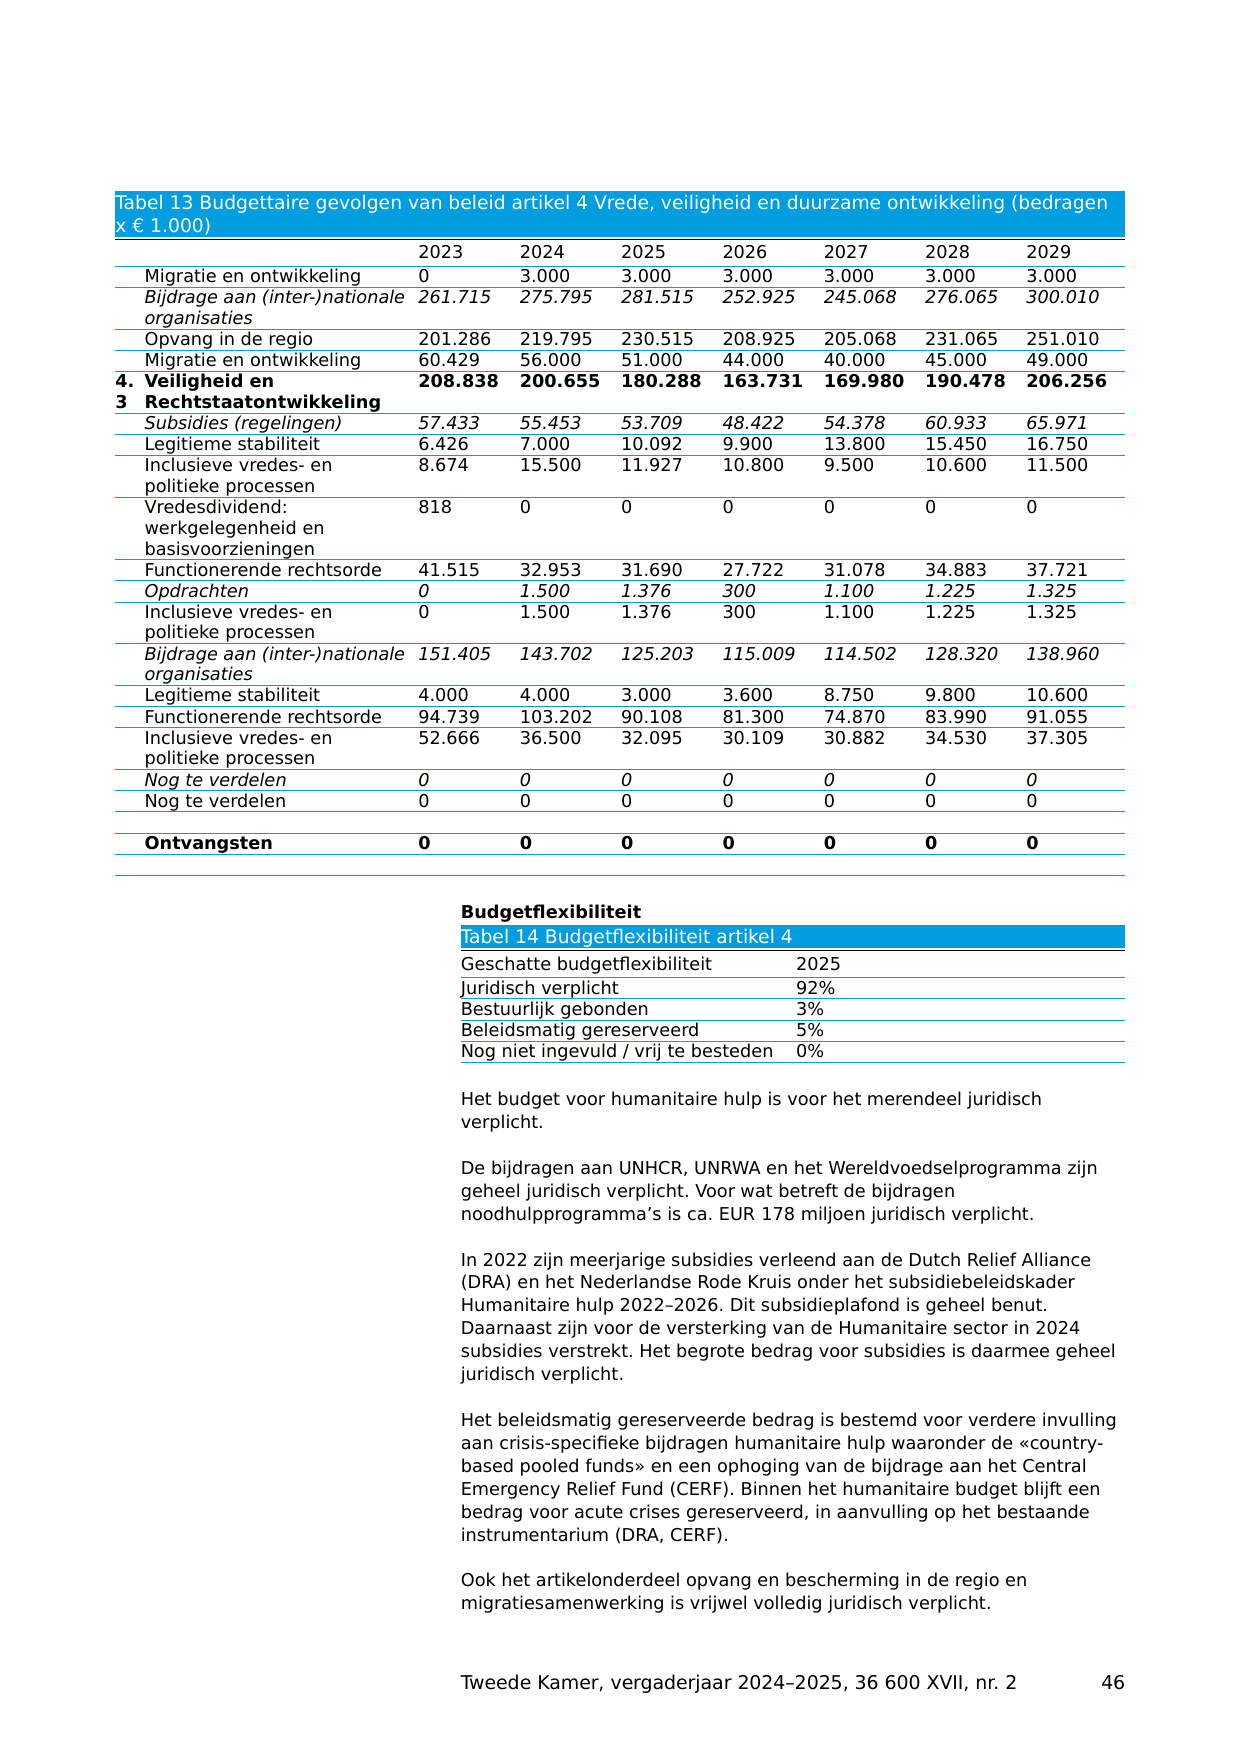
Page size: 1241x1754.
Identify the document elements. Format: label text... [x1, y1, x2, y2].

table_cell 1.100 [821, 581, 922, 601]
table_cell Functionerende rechtsorde [141, 560, 415, 580]
table_cell 9.800 [922, 686, 1023, 706]
table_cell 9.900 [719, 435, 821, 455]
table_cell 0 [922, 834, 1023, 853]
text In 2022 zijn meerjarige subsidies verleend aan de Dutch Relief Alliance (DRA) en het Nederlandse Rode Kruis onder het subsidiebeleidskader Humanitaire hulp 2022–2026. Dit subsidieplafond is geheel benut. Daarnaast zijn voor de versterking van de Humanitaire sector in 2024 subsidies verstrekt. Het begrote bedrag voor subsidies is daarmee geheel juridisch verplicht. [461, 1248, 1125, 1385]
text Het budget voor humanitaire hulp is voor het merendeel juridisch verplicht. [461, 1087, 1125, 1133]
table_cell 300 [719, 603, 821, 643]
table_cell [115, 330, 141, 350]
table_cell [115, 581, 141, 601]
table_cell [115, 855, 141, 875]
table_cell 5% [793, 1021, 1125, 1041]
table_cell 1.225 [922, 581, 1023, 601]
table_cell 0 [517, 770, 618, 790]
table_cell 8.674 [415, 456, 517, 497]
table_cell [1023, 812, 1125, 832]
text Het beleidsmatig gereserveerde bedrag is bestemd voor verdere invulling aan crisis-specifieke bijdragen humanitaire hulp waaronder de «country-based pooled funds» en een ophoging van de bijdrage aan het Central Emergency Relief Fund (CERF). Binnen het humanitaire budget blijft een bedrag voor acute crises gereserveerd, in aanvulling op het bestaande instrumentarium (DRA, CERF). [461, 1408, 1125, 1546]
table_cell 0 [517, 834, 618, 853]
table_cell Migratie en ontwikkeling [141, 351, 415, 371]
table_cell 2027 [821, 240, 922, 266]
table_cell 60.429 [415, 351, 517, 371]
table_cell Veiligheid en Rechtstaatontwikkeling [141, 372, 415, 413]
table_cell 11.927 [618, 456, 719, 497]
table_cell 0 [1023, 770, 1125, 790]
table_cell [115, 728, 141, 769]
text Ook het artikelonderdeel opvang en bescherming in de regio en migratiesamenwerking is vrijwel volledig juridisch verplicht. [461, 1568, 1125, 1614]
table_cell 0 [415, 603, 517, 643]
table_cell Opdrachten [141, 581, 415, 601]
table_cell 2025 [793, 951, 1125, 977]
table_cell 55.453 [517, 414, 618, 434]
table_cell 31.690 [618, 560, 719, 580]
table_cell 1.100 [821, 603, 922, 643]
table_cell 45.000 [922, 351, 1023, 371]
table_cell Functionerende rechtsorde [141, 707, 415, 727]
table_cell 3% [793, 999, 1125, 1019]
table_cell 44.000 [719, 351, 821, 371]
text De bijdragen aan UNHCR, UNRWA en het Wereldvoedselprogramma zijn geheel juridisch verplicht. Voor wat betreft de bijdragen noodhulpprogramma’s is ca. EUR 178 miljoen juridisch verplicht. [461, 1156, 1125, 1225]
table_cell 0 [821, 770, 922, 790]
table_cell 0 [1023, 834, 1125, 853]
table_cell 252.925 [719, 288, 821, 328]
table_cell 114.502 [821, 644, 922, 685]
table_cell 0 [719, 834, 821, 853]
table_cell 48.422 [719, 414, 821, 434]
table_cell 1.325 [1023, 581, 1125, 601]
table_cell 90.108 [618, 707, 719, 727]
table_cell 41.515 [415, 560, 517, 580]
table_cell 0 [719, 791, 821, 811]
table_cell 3.600 [719, 686, 821, 706]
table_cell 0 [719, 498, 821, 559]
table_cell [115, 686, 141, 706]
table_cell 163.731 [719, 372, 821, 413]
table_cell Inclusieve vredes- en politieke processen [141, 728, 415, 769]
table_cell 4.000 [517, 686, 618, 706]
table_cell 0 [618, 791, 719, 811]
table_cell 169.980 [821, 372, 922, 413]
table_cell 818 [415, 498, 517, 559]
table_cell 83.990 [922, 707, 1023, 727]
table_cell 230.515 [618, 330, 719, 350]
table_cell 143.702 [517, 644, 618, 685]
table_cell [115, 791, 141, 811]
table_cell 40.000 [821, 351, 922, 371]
table_cell 31.078 [821, 560, 922, 580]
table_cell 27.722 [719, 560, 821, 580]
table_cell 8.750 [821, 686, 922, 706]
table_cell 10.092 [618, 435, 719, 455]
table_cell 54.378 [821, 414, 922, 434]
table_cell Legitieme stabiliteit [141, 435, 415, 455]
table_cell 2026 [719, 240, 821, 266]
table_cell 9.500 [821, 456, 922, 497]
table_cell Geschatte budgetflexibiliteit [461, 951, 793, 977]
text Budgetflexibiliteit [461, 900, 1125, 923]
table_cell [115, 707, 141, 727]
table_cell 128.320 [922, 644, 1023, 685]
table_cell Opvang in de regio [141, 330, 415, 350]
table_cell 0 [415, 791, 517, 811]
table_cell 11.500 [1023, 456, 1125, 497]
table_cell Nog niet ingevuld / vrij te besteden [461, 1042, 793, 1062]
table_cell 2023 [415, 240, 517, 266]
table_cell [115, 644, 141, 685]
table_cell [1023, 855, 1125, 875]
table_cell 0 [415, 770, 517, 790]
table_cell 30.109 [719, 728, 821, 769]
table_cell 52.666 [415, 728, 517, 769]
table_cell Inclusieve vredes- en politieke processen [141, 456, 415, 497]
table_cell 4.000 [415, 686, 517, 706]
table_cell 65.971 [1023, 414, 1125, 434]
table_cell 180.288 [618, 372, 719, 413]
table_cell 32.095 [618, 728, 719, 769]
table_cell 1.376 [618, 603, 719, 643]
table_cell 2028 [922, 240, 1023, 266]
table_cell 6.426 [415, 435, 517, 455]
table_cell 281.515 [618, 288, 719, 328]
table_cell 57.433 [415, 414, 517, 434]
table_cell 92% [793, 978, 1125, 998]
table_cell 261.715 [415, 288, 517, 328]
table_cell 94.739 [415, 707, 517, 727]
table_cell Migratie en ontwikkeling [141, 267, 415, 287]
table_cell [618, 812, 719, 832]
table_cell 15.500 [517, 456, 618, 497]
table_cell 208.838 [415, 372, 517, 413]
table_cell 151.405 [415, 644, 517, 685]
table_cell 0 [517, 791, 618, 811]
table_cell 231.065 [922, 330, 1023, 350]
table_cell [415, 812, 517, 832]
table_cell 3.000 [618, 267, 719, 287]
table_cell [115, 414, 141, 434]
table_cell 3.000 [1023, 267, 1125, 287]
table_cell 51.000 [618, 351, 719, 371]
table_cell 91.055 [1023, 707, 1125, 727]
table_cell [115, 267, 141, 287]
table_cell 3.000 [517, 267, 618, 287]
table_cell [517, 812, 618, 832]
table_cell [821, 812, 922, 832]
table_cell 0 [517, 498, 618, 559]
table_cell 219.795 [517, 330, 618, 350]
table_cell [922, 855, 1023, 875]
table_cell 275.795 [517, 288, 618, 328]
table_cell 1.376 [618, 581, 719, 601]
table_cell Subsidies (regelingen) [141, 414, 415, 434]
table_cell 245.068 [821, 288, 922, 328]
table_cell 206.256 [1023, 372, 1125, 413]
table_cell 32.953 [517, 560, 618, 580]
table_cell 0 [719, 770, 821, 790]
table_cell 0 [1023, 498, 1125, 559]
table_cell 3.000 [719, 267, 821, 287]
table_cell Nog te verdelen [141, 770, 415, 790]
table_cell 103.202 [517, 707, 618, 727]
table_cell 2029 [1023, 240, 1125, 266]
table_cell [115, 560, 141, 580]
table_cell [719, 812, 821, 832]
table_cell 0 [415, 834, 517, 853]
table_cell 53.709 [618, 414, 719, 434]
table_cell 138.960 [1023, 644, 1125, 685]
table_cell 10.600 [1023, 686, 1125, 706]
table_cell 81.300 [719, 707, 821, 727]
table_cell 1.225 [922, 603, 1023, 643]
table_cell [618, 855, 719, 875]
table_cell 36.500 [517, 728, 618, 769]
table_cell 4.3 [115, 372, 141, 413]
table_cell [141, 240, 415, 266]
table_cell 1.325 [1023, 603, 1125, 643]
table_cell 3.000 [922, 267, 1023, 287]
table_cell [415, 855, 517, 875]
table_cell Bijdrage aan (inter-)nationale organisaties [141, 644, 415, 685]
table_cell 34.883 [922, 560, 1023, 580]
table_cell Ontvangsten [141, 834, 415, 853]
table_cell 300 [719, 581, 821, 601]
table_cell 0 [618, 834, 719, 853]
table_cell 13.800 [821, 435, 922, 455]
table_cell Legitieme stabiliteit [141, 686, 415, 706]
table_cell [115, 498, 141, 559]
table_cell [115, 834, 141, 853]
table_cell 200.655 [517, 372, 618, 413]
table_cell [922, 812, 1023, 832]
table_cell 37.305 [1023, 728, 1125, 769]
table_cell 49.000 [1023, 351, 1125, 371]
table_cell 10.800 [719, 456, 821, 497]
table_cell 56.000 [517, 351, 618, 371]
table_cell [115, 456, 141, 497]
table_cell Bestuurlijk gebonden [461, 999, 793, 1019]
table_cell 15.450 [922, 435, 1023, 455]
table_cell Juridisch verplicht [461, 978, 793, 998]
table_cell [115, 812, 141, 832]
table_cell [115, 603, 141, 643]
table_cell 30.882 [821, 728, 922, 769]
table_cell [821, 855, 922, 875]
table_cell Beleidsmatig gereserveerd [461, 1021, 793, 1041]
table_cell 0 [618, 498, 719, 559]
table_cell 0 [618, 770, 719, 790]
table_cell 2024 [517, 240, 618, 266]
table_cell 3.000 [618, 686, 719, 706]
table_cell 1.500 [517, 603, 618, 643]
table_cell [115, 770, 141, 790]
table_cell 0 [1023, 791, 1125, 811]
table_cell 0 [415, 581, 517, 601]
table_cell 7.000 [517, 435, 618, 455]
table_cell 37.721 [1023, 560, 1125, 580]
table_cell 0 [821, 498, 922, 559]
table_cell [115, 435, 141, 455]
table_cell [141, 855, 415, 875]
table_cell 16.750 [1023, 435, 1125, 455]
table_cell [517, 855, 618, 875]
table_cell 74.870 [821, 707, 922, 727]
table_cell [115, 240, 141, 266]
table_cell 208.925 [719, 330, 821, 350]
table_cell 201.286 [415, 330, 517, 350]
table_cell 2025 [618, 240, 719, 266]
table_cell 125.203 [618, 644, 719, 685]
table_cell 205.068 [821, 330, 922, 350]
table_cell 0 [922, 770, 1023, 790]
table_cell 0 [821, 834, 922, 853]
table_cell Bijdrage aan (inter-)nationale organisaties [141, 288, 415, 328]
table_cell 251.010 [1023, 330, 1125, 350]
table_cell [141, 812, 415, 832]
table_cell 0 [922, 791, 1023, 811]
table_cell [115, 288, 141, 328]
table_cell Vredesdividend: werkgelegenheid en basisvoorzieningen [141, 498, 415, 559]
table_cell [719, 855, 821, 875]
table_cell 34.530 [922, 728, 1023, 769]
table_cell 0 [415, 267, 517, 287]
table_cell Inclusieve vredes- en politieke processen [141, 603, 415, 643]
table_cell 190.478 [922, 372, 1023, 413]
table_cell [115, 351, 141, 371]
table_cell 0 [922, 498, 1023, 559]
table_cell 300.010 [1023, 288, 1125, 328]
table_cell 115.009 [719, 644, 821, 685]
table_cell 0% [793, 1042, 1125, 1062]
table_cell Nog te verdelen [141, 791, 415, 811]
table_cell 1.500 [517, 581, 618, 601]
table_cell 60.933 [922, 414, 1023, 434]
table_cell 3.000 [821, 267, 922, 287]
table_cell 276.065 [922, 288, 1023, 328]
table_cell 0 [821, 791, 922, 811]
table_cell 10.600 [922, 456, 1023, 497]
